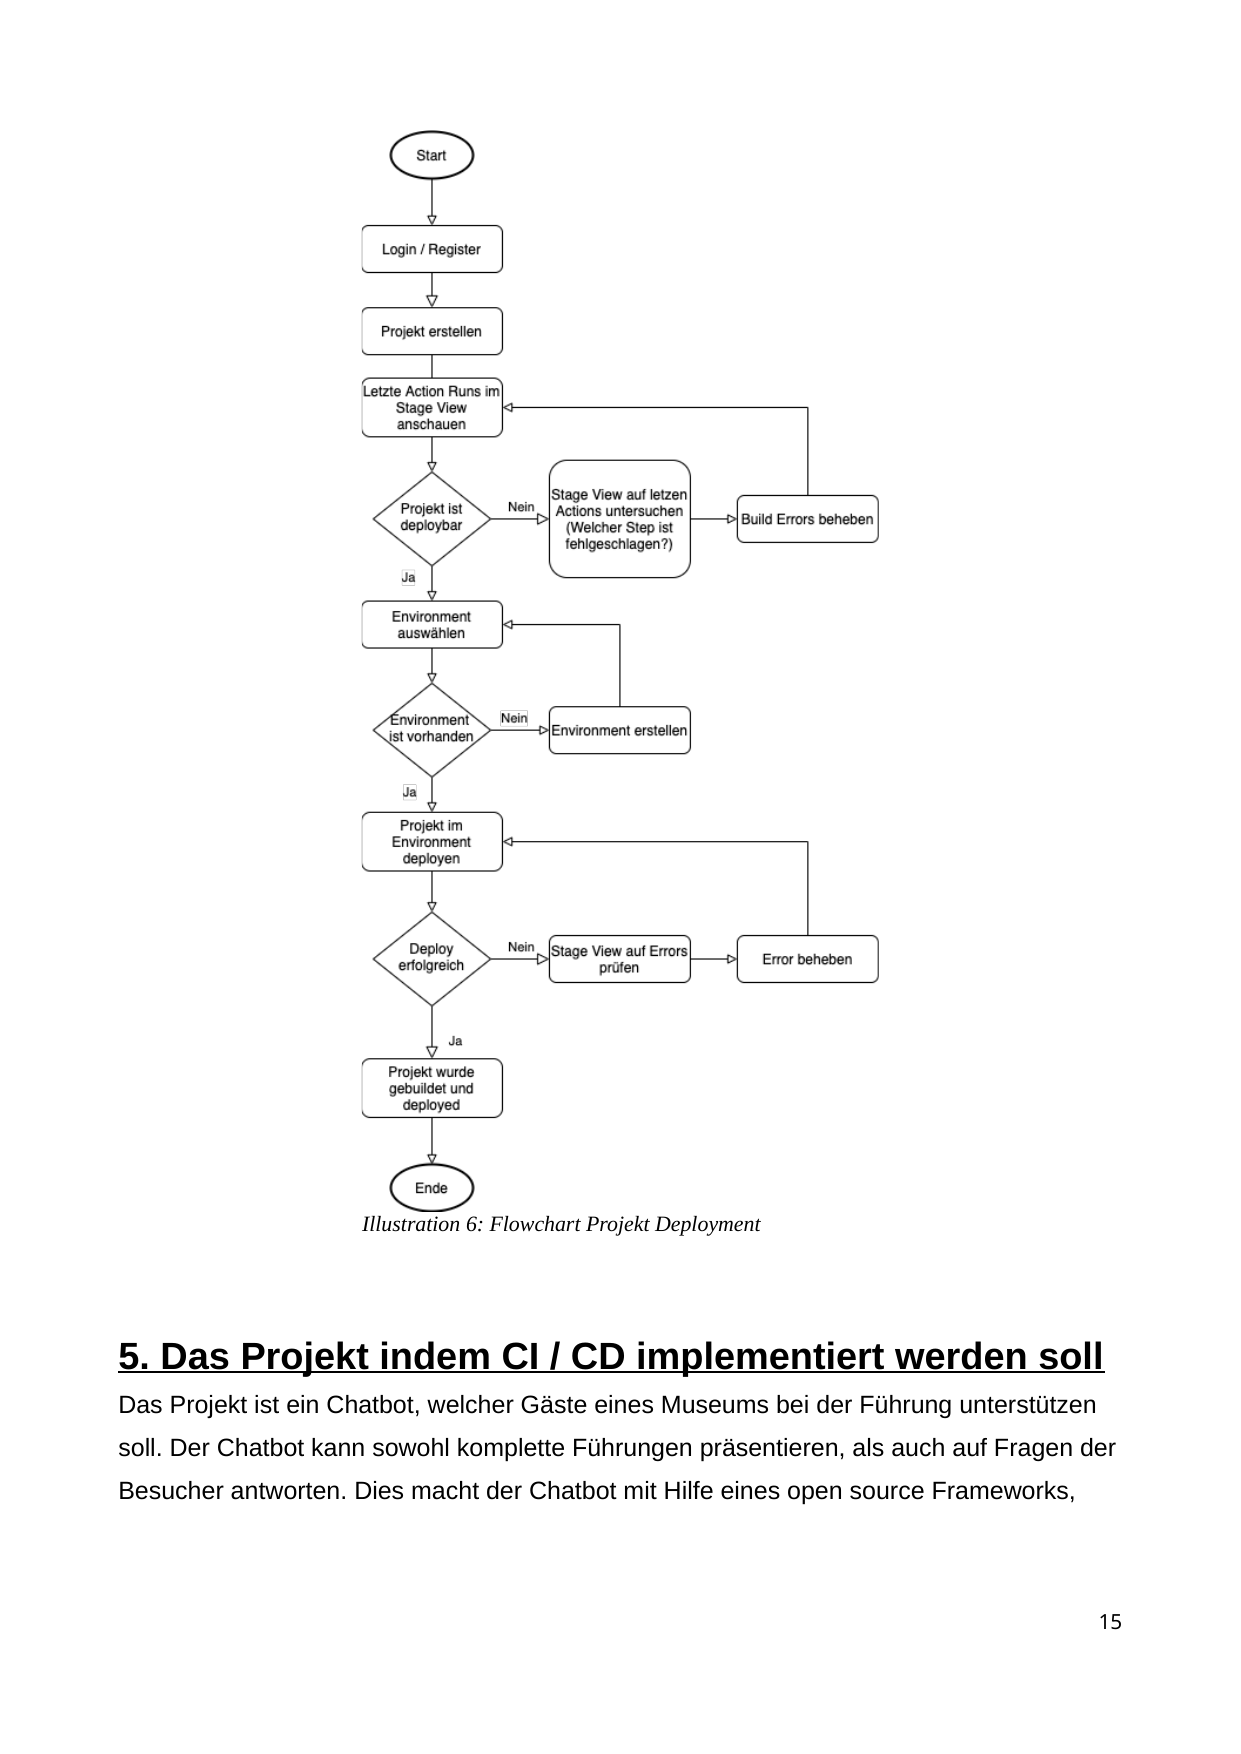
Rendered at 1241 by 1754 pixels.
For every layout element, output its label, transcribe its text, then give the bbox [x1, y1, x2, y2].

subtitle 5. Das Projekt indem CI / CD implementiert werden soll [118, 1333, 1122, 1377]
text Illustration 6: Flowchart Projekt Deployment [362, 1212, 878, 1236]
text Das Projekt ist ein Chatbot, welcher Gäste eines Museums bei der Führung unterstützen soll. Der Chatbot kann sowohl komplette Führungen präsentieren, als auch auf Fragen der Besucher antworten. Dies macht der Chatbot mit Hilfe eines open source Frameworks, [118, 1389, 1122, 1504]
picture [361, 130, 879, 1212]
